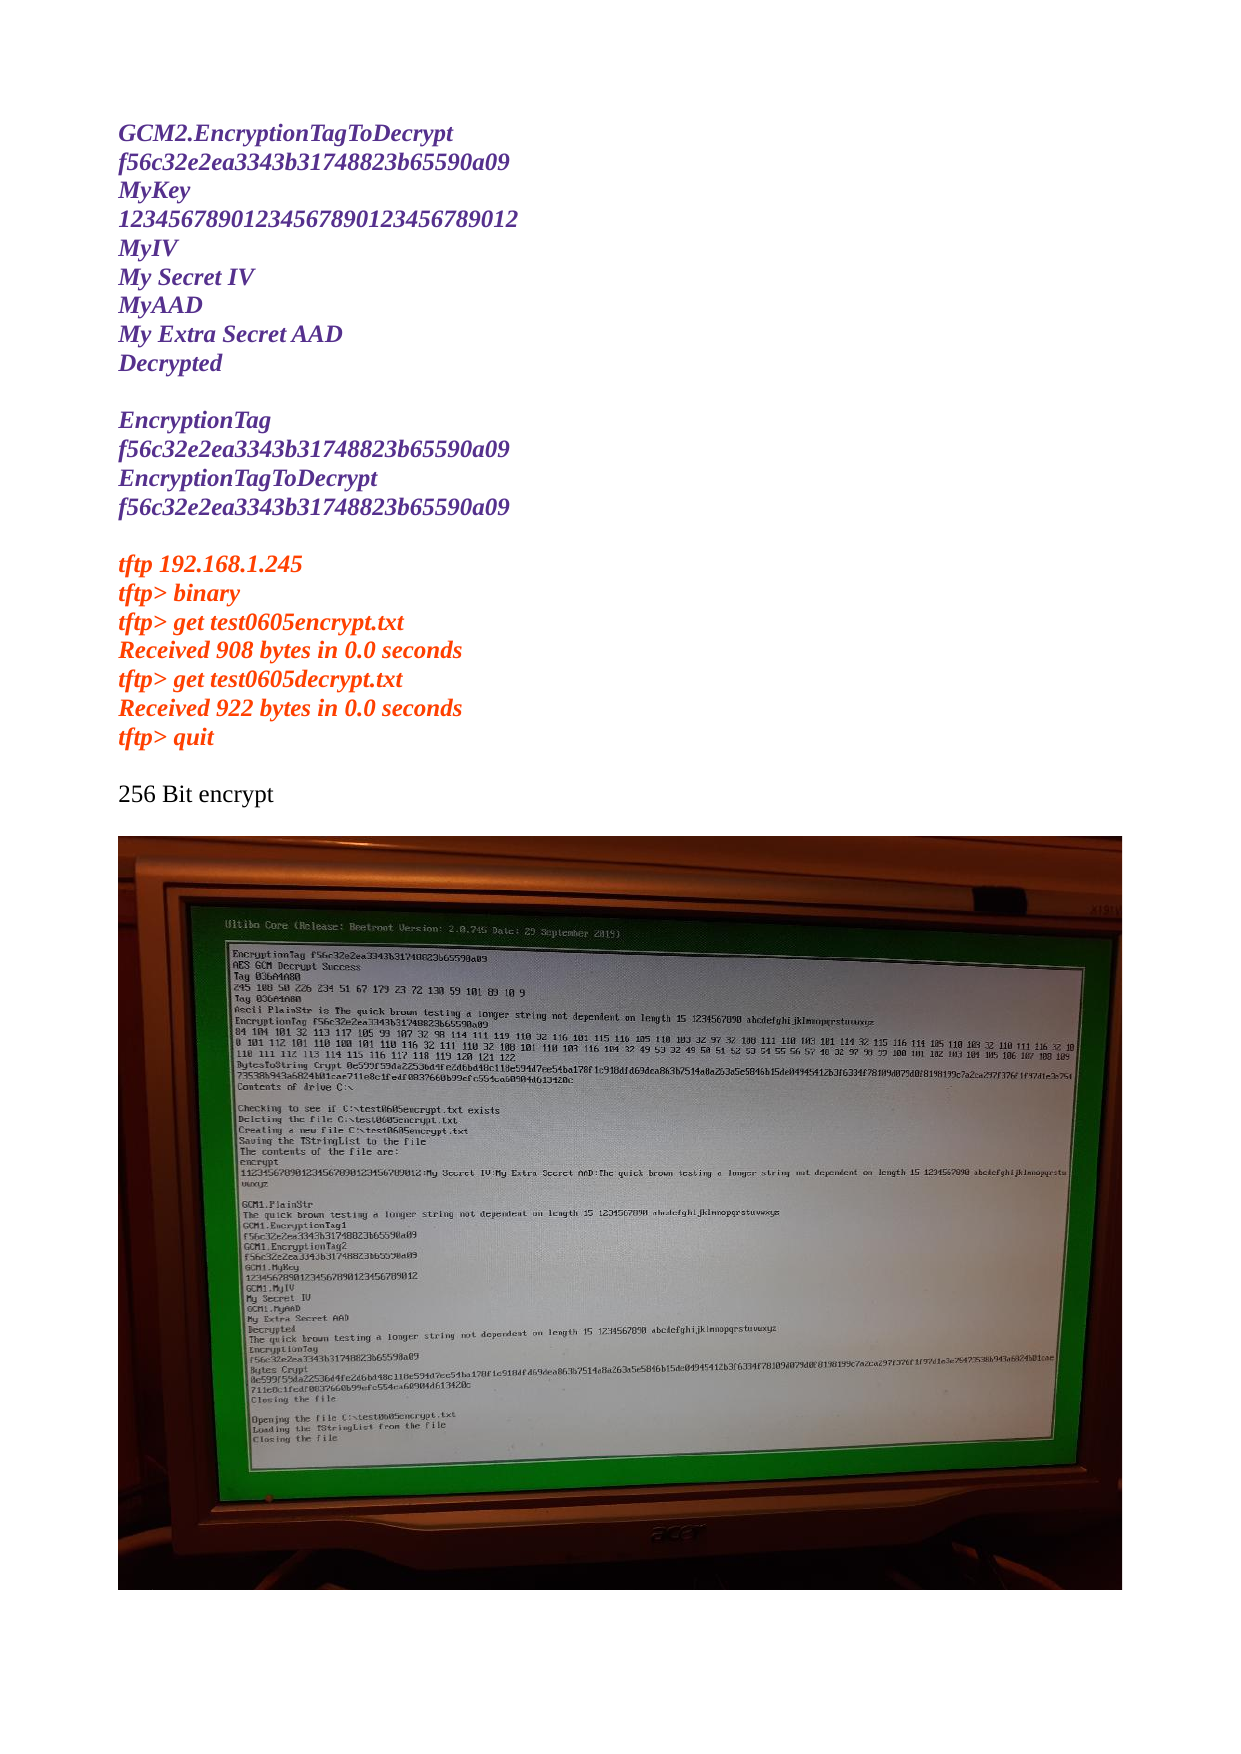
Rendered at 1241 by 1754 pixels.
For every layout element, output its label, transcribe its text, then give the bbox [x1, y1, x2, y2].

text f56c32e2ea3343b31748823b65590a09 [118, 492, 1122, 521]
text Received 922 bytes in 0.0 seconds [118, 693, 1122, 722]
text f56c32e2ea3343b31748823b65590a09 [118, 147, 1122, 176]
text Decrypted [118, 348, 1122, 377]
text tftp> get test0605encrypt.txt [118, 607, 1122, 636]
text GCM2.EncryptionTagToDecrypt [118, 118, 1122, 147]
text MyAAD [118, 291, 1122, 319]
text tftp> binary [118, 578, 1122, 607]
text EncryptionTagToDecrypt [118, 463, 1122, 492]
text MyKey [118, 176, 1122, 204]
text My Extra Secret AAD [118, 319, 1122, 348]
text tftp> get test0605decrypt.txt [118, 664, 1122, 693]
text 256 Bit encrypt [118, 779, 1122, 808]
text f56c32e2ea3343b31748823b65590a09 [118, 434, 1122, 463]
text EncryptionTag [118, 406, 1122, 434]
text MyIV [118, 233, 1122, 262]
text 12345678901234567890123456789012 [118, 204, 1122, 233]
text My Secret IV [118, 262, 1122, 291]
text tftp 192.168.1.245 [118, 549, 1122, 578]
text tftp> quit [118, 722, 1122, 751]
picture [118, 836, 1123, 1590]
text Received 908 bytes in 0.0 seconds [118, 636, 1122, 664]
